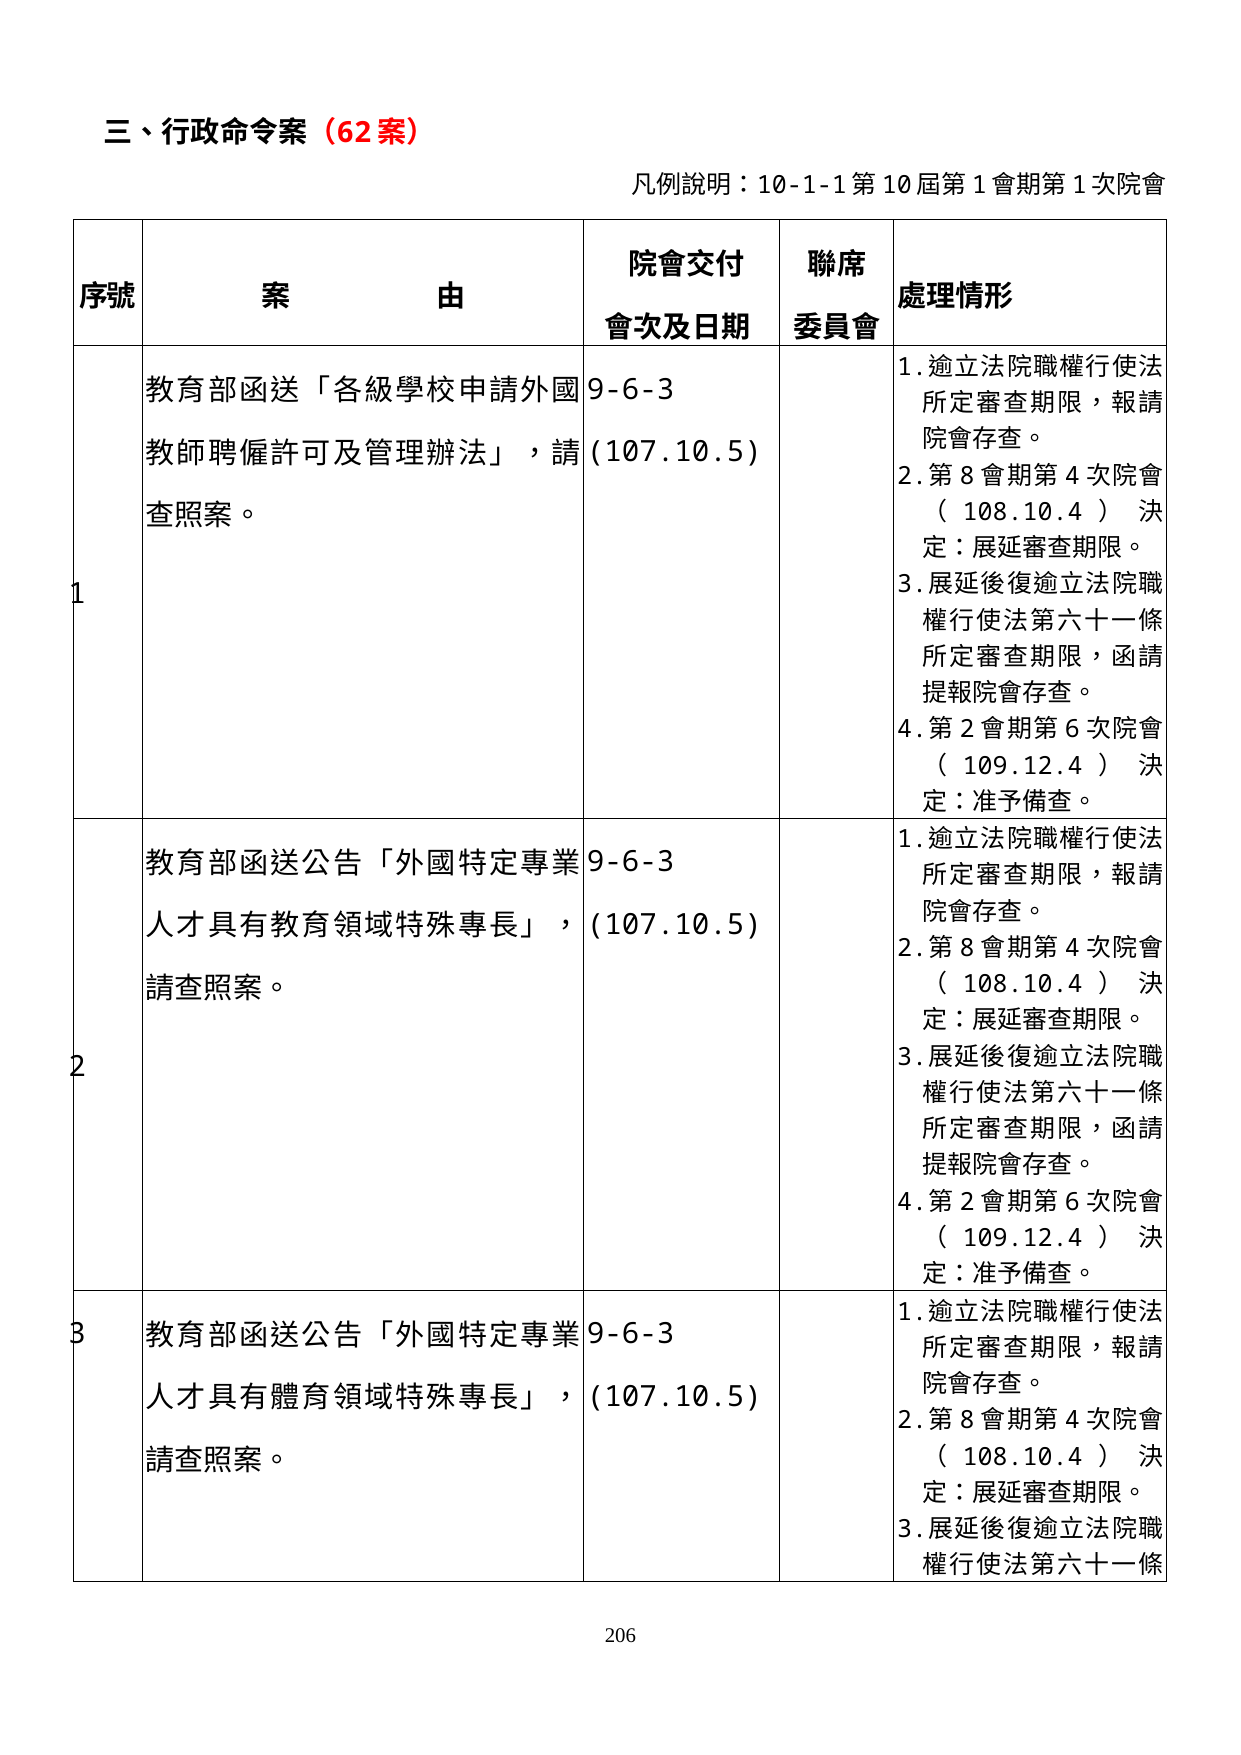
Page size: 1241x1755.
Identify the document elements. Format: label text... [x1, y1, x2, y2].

table_cell [74, 819, 142, 1290]
table_header 案 由 [143, 220, 583, 345]
table_cell [780, 346, 893, 818]
table_cell [780, 1291, 893, 1581]
table_cell [74, 346, 142, 818]
table_header 序號 [74, 220, 142, 345]
table_cell 教育部函送公告「外國特定專業人才具有體育領域特殊專長」，請查照案。 [143, 1291, 583, 1581]
table_cell [74, 1324, 80, 1331]
table_cell [74, 1333, 81, 1341]
table_header 聯席 委員會 [780, 220, 893, 345]
table_header 處理情形 [894, 220, 1166, 345]
table_cell 教育部函送「各級學校申請外國教師聘僱許可及管理辦法」，請查照案。 [143, 346, 583, 818]
table_cell 9-6-3 (107.10.5) [584, 1291, 779, 1581]
table_cell 1.逾立法院職權行使法所定審查期限，報請院會存查。 2.第8會期第4次院會（108.10.4）決定：展延審查期限。 3.展延後復逾立法院職權行使法第六十一條所定審查期限，函請提報院會存查。 4.第2會期第6次院會（109.12.4）決定：准予備查。 [894, 819, 1166, 1290]
table_cell [780, 819, 893, 1290]
table_cell 教育部函送公告「外國特定專業人才具有教育領域特殊專長」，請查照案。 [143, 819, 583, 1290]
table_cell 9-6-3 (107.10.5) [584, 819, 779, 1290]
table_cell 1.逾立法院職權行使法所定審查期限，報請院會存查。 2.第8會期第4次院會（108.10.4）決定：展延審查期限。 3.展延後復逾立法院職權行使法第六十一條所定審查期限，函請提報院會存查。 4.第2會期第6次院會（109.12.4）決定：准予備查。 [894, 346, 1166, 818]
table_cell [74, 1057, 80, 1069]
table_cell 9-6-3 (107.10.5) [584, 346, 779, 818]
text 凡例說明：10-1-1第10屆第1會期第1次院會 [74, 164, 1166, 201]
table_header 院會交付 會次及日期 [584, 220, 779, 345]
text 三、行政命令案（62案） [74, 106, 1166, 152]
table_cell 1.逾立法院職權行使法所定審查期限，報請院會存查。 2.第8會期第4次院會（108.10.4）決定：展延審查期限。 3.展延後復逾立法院職權行使法第六十一條 [894, 1291, 1166, 1581]
table_cell [74, 1291, 142, 1581]
